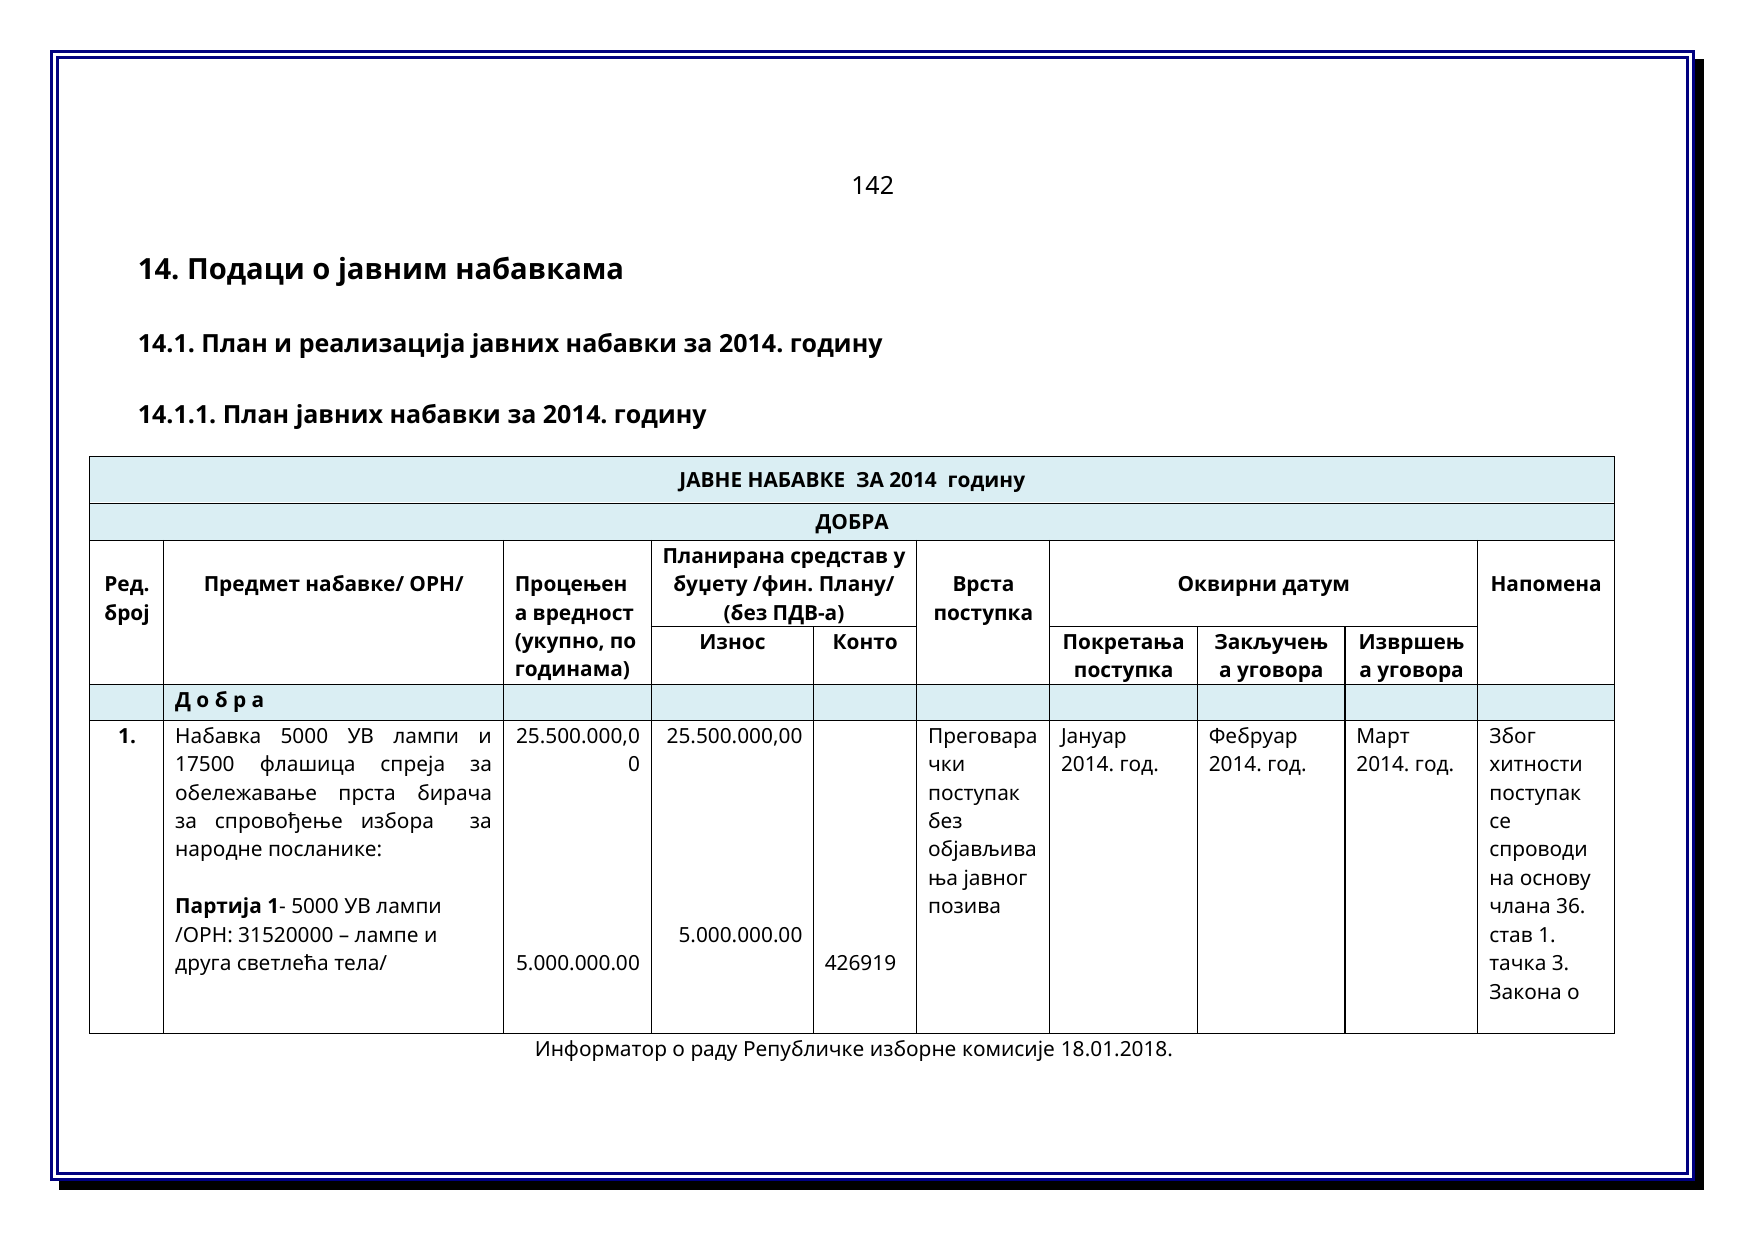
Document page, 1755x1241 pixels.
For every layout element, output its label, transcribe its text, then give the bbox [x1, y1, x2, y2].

subtitle 14.1. План и реализација јавних набавки за 2014. годину [138, 325, 1607, 359]
subtitle 14. Подаци о јавним набавкама [138, 248, 1607, 288]
table_cell Конто [814, 627, 916, 684]
table_cell [1198, 685, 1344, 720]
table_cell Планирана средстав у буџету /фин. Плану/ (без ПДВ-а) [652, 541, 916, 626]
table_cell [90, 685, 163, 720]
table_cell [814, 685, 916, 720]
table_cell Ред. број [90, 541, 163, 684]
table_cell [1478, 685, 1614, 720]
table_cell Март 2014. год. [1346, 721, 1477, 1033]
table_cell Због хитности поступак се спроводи на основу члана 36. став 1. тачка 3. Закона о [1478, 721, 1614, 1033]
table_cell Износ [652, 627, 813, 684]
table_cell 426919 [814, 721, 916, 1033]
table_cell 1. [90, 721, 163, 1033]
table_cell [1050, 685, 1197, 720]
table_cell Фебруар 2014. год. [1198, 721, 1344, 1033]
table_cell [504, 685, 651, 720]
table_cell Јануар 2014. год. [1050, 721, 1197, 1033]
table_cell Закључења уговора [1198, 627, 1344, 684]
table_cell Преговарачки поступак без објављивања јавног позива [917, 721, 1049, 1033]
table_cell Набавка 5000 УВ лампи и 17500 флашица спреја за обележавање прста бирача за спровођење избора за народне посланике: Партија 1- 5000 УВ лампи /ОРН: 31520000 – лампе и друга светлећа тела/ [164, 721, 503, 1033]
table_cell ДОБРА [90, 504, 1614, 540]
table_cell Предмет набавке/ ОРН/ [164, 541, 503, 684]
table_header ЈАВНЕ НАБАВКЕ ЗА 2014 годину [90, 457, 1614, 502]
table_cell Врста поступка [917, 541, 1049, 684]
table_cell [652, 685, 813, 720]
table_cell Покретања поступка [1050, 627, 1197, 684]
table_cell [917, 685, 1049, 720]
table_cell [1346, 685, 1477, 720]
table_cell Извршења уговора [1346, 627, 1477, 684]
table_cell Оквирни датум [1050, 541, 1477, 626]
table_cell 25.500.000,00 5.000.000.00 [652, 721, 813, 1033]
table_cell 25.500.000,00 5.000.000.00 [504, 721, 651, 1033]
table_cell Напомена [1478, 541, 1614, 684]
table_cell Процењена вредност (укупно, по годинама) [504, 541, 651, 684]
subtitle 14.1.1. План јавних набавки за 2014. годину [138, 397, 1607, 431]
table_cell Д о б р а [164, 685, 503, 720]
